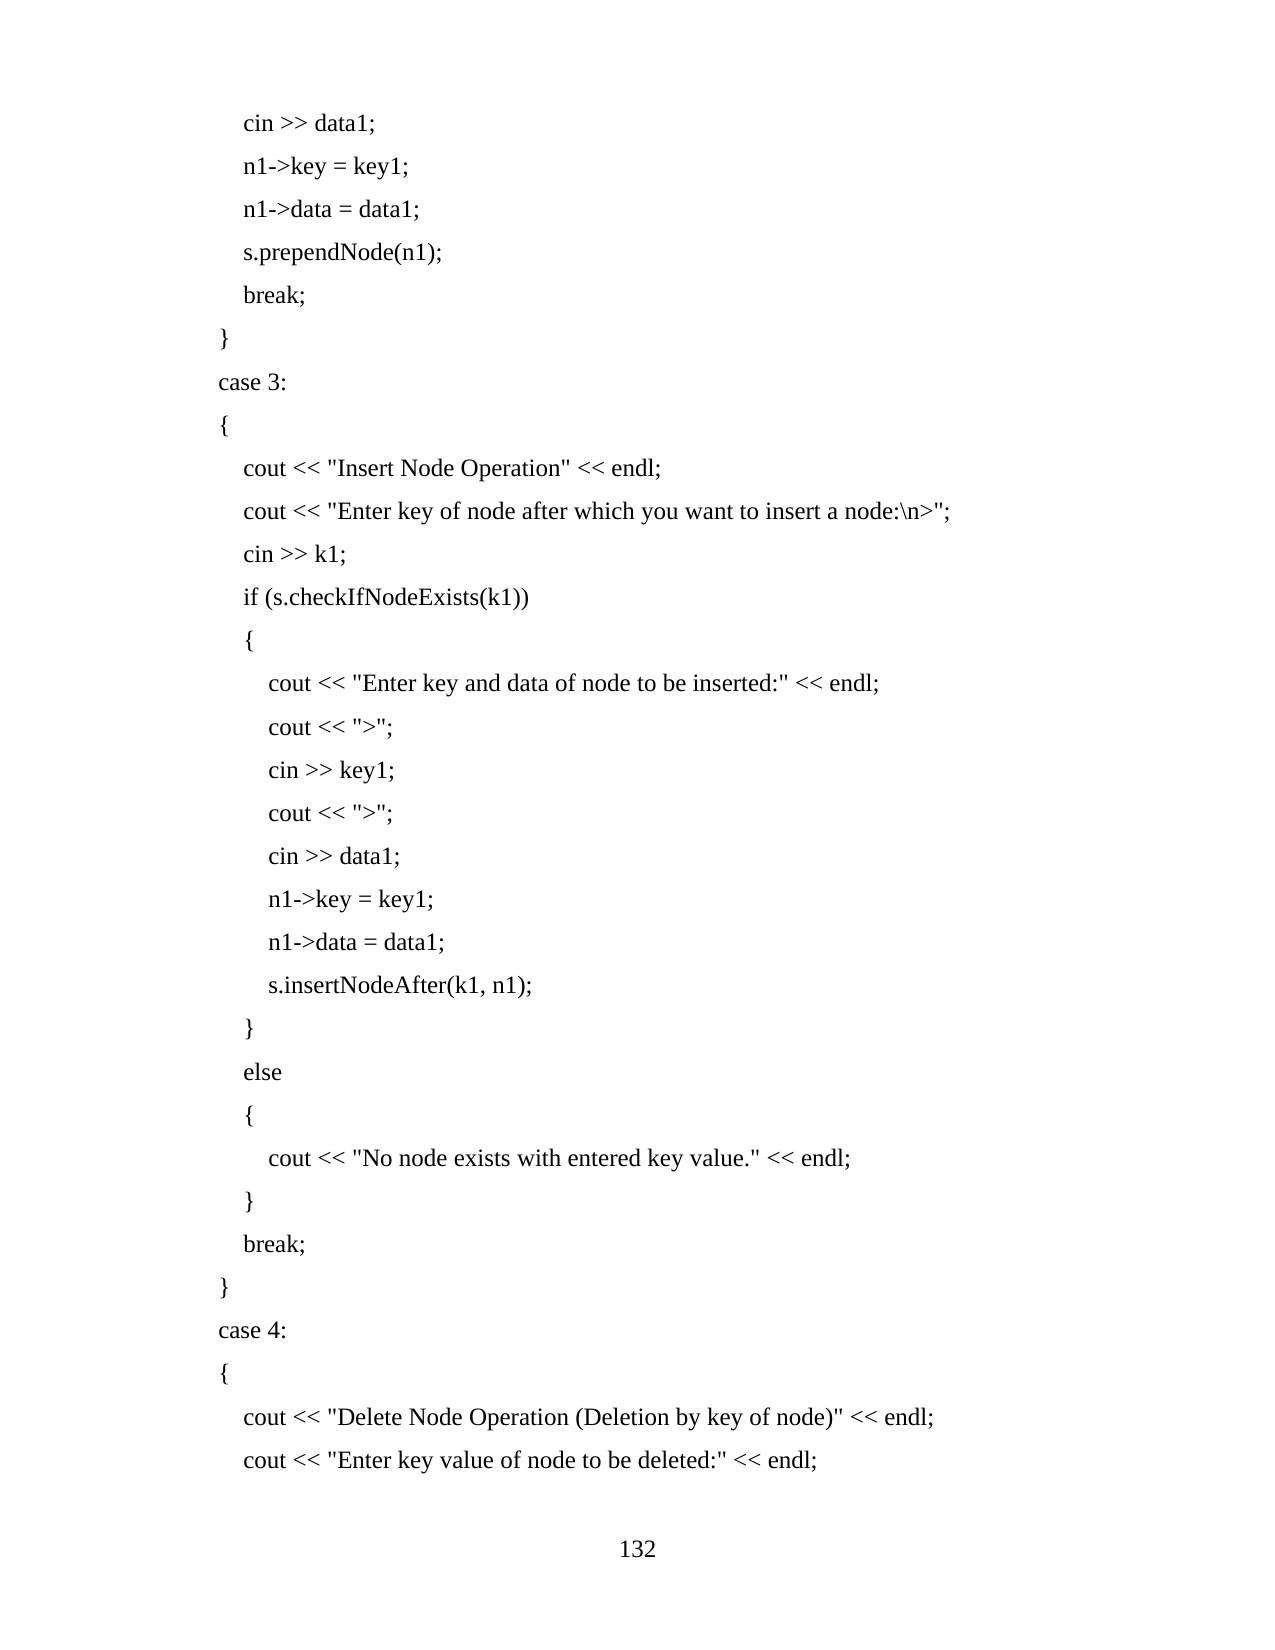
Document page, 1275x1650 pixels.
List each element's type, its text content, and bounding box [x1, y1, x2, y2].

text cout << ">"; [118, 798, 1157, 827]
text case 4: [118, 1315, 1157, 1344]
text else [118, 1057, 1157, 1085]
text cout << "Insert Node Operation" << endl; [118, 453, 1157, 482]
text cout << ">"; [118, 712, 1157, 740]
text { [118, 1100, 1157, 1128]
text cin >> key1; [118, 755, 1157, 783]
text case 3: [118, 367, 1157, 395]
text } [118, 1272, 1157, 1301]
text cout << "No node exists with entered key value." << endl; [118, 1143, 1157, 1172]
text } [118, 323, 1157, 352]
text n1->key = key1; [118, 884, 1157, 913]
text if (s.checkIfNodeExists(k1)) [118, 582, 1157, 611]
text { [118, 1358, 1157, 1387]
text break; [118, 1229, 1157, 1258]
text cin >> k1; [118, 539, 1157, 568]
text cout << "Enter key of node after which you want to insert a node:\n>"; [118, 496, 1157, 525]
text s.insertNodeAfter(k1, n1); [118, 970, 1157, 999]
text } [118, 1186, 1157, 1215]
text cout << "Enter key value of node to be deleted:" << endl; [118, 1445, 1157, 1473]
text n1->data = data1; [118, 927, 1157, 956]
text cout << "Enter key and data of node to be inserted:" << endl; [118, 668, 1157, 697]
text { [118, 410, 1157, 438]
text cin >> data1; [118, 108, 1157, 137]
text { [118, 625, 1157, 654]
text cout << "Delete Node Operation (Deletion by key of node)" << endl; [118, 1402, 1157, 1430]
text break; [118, 280, 1157, 309]
text s.prependNode(n1); [118, 237, 1157, 266]
text n1->key = key1; [118, 151, 1157, 180]
text n1->data = data1; [118, 194, 1157, 223]
text } [118, 1013, 1157, 1042]
text cin >> data1; [118, 841, 1157, 870]
